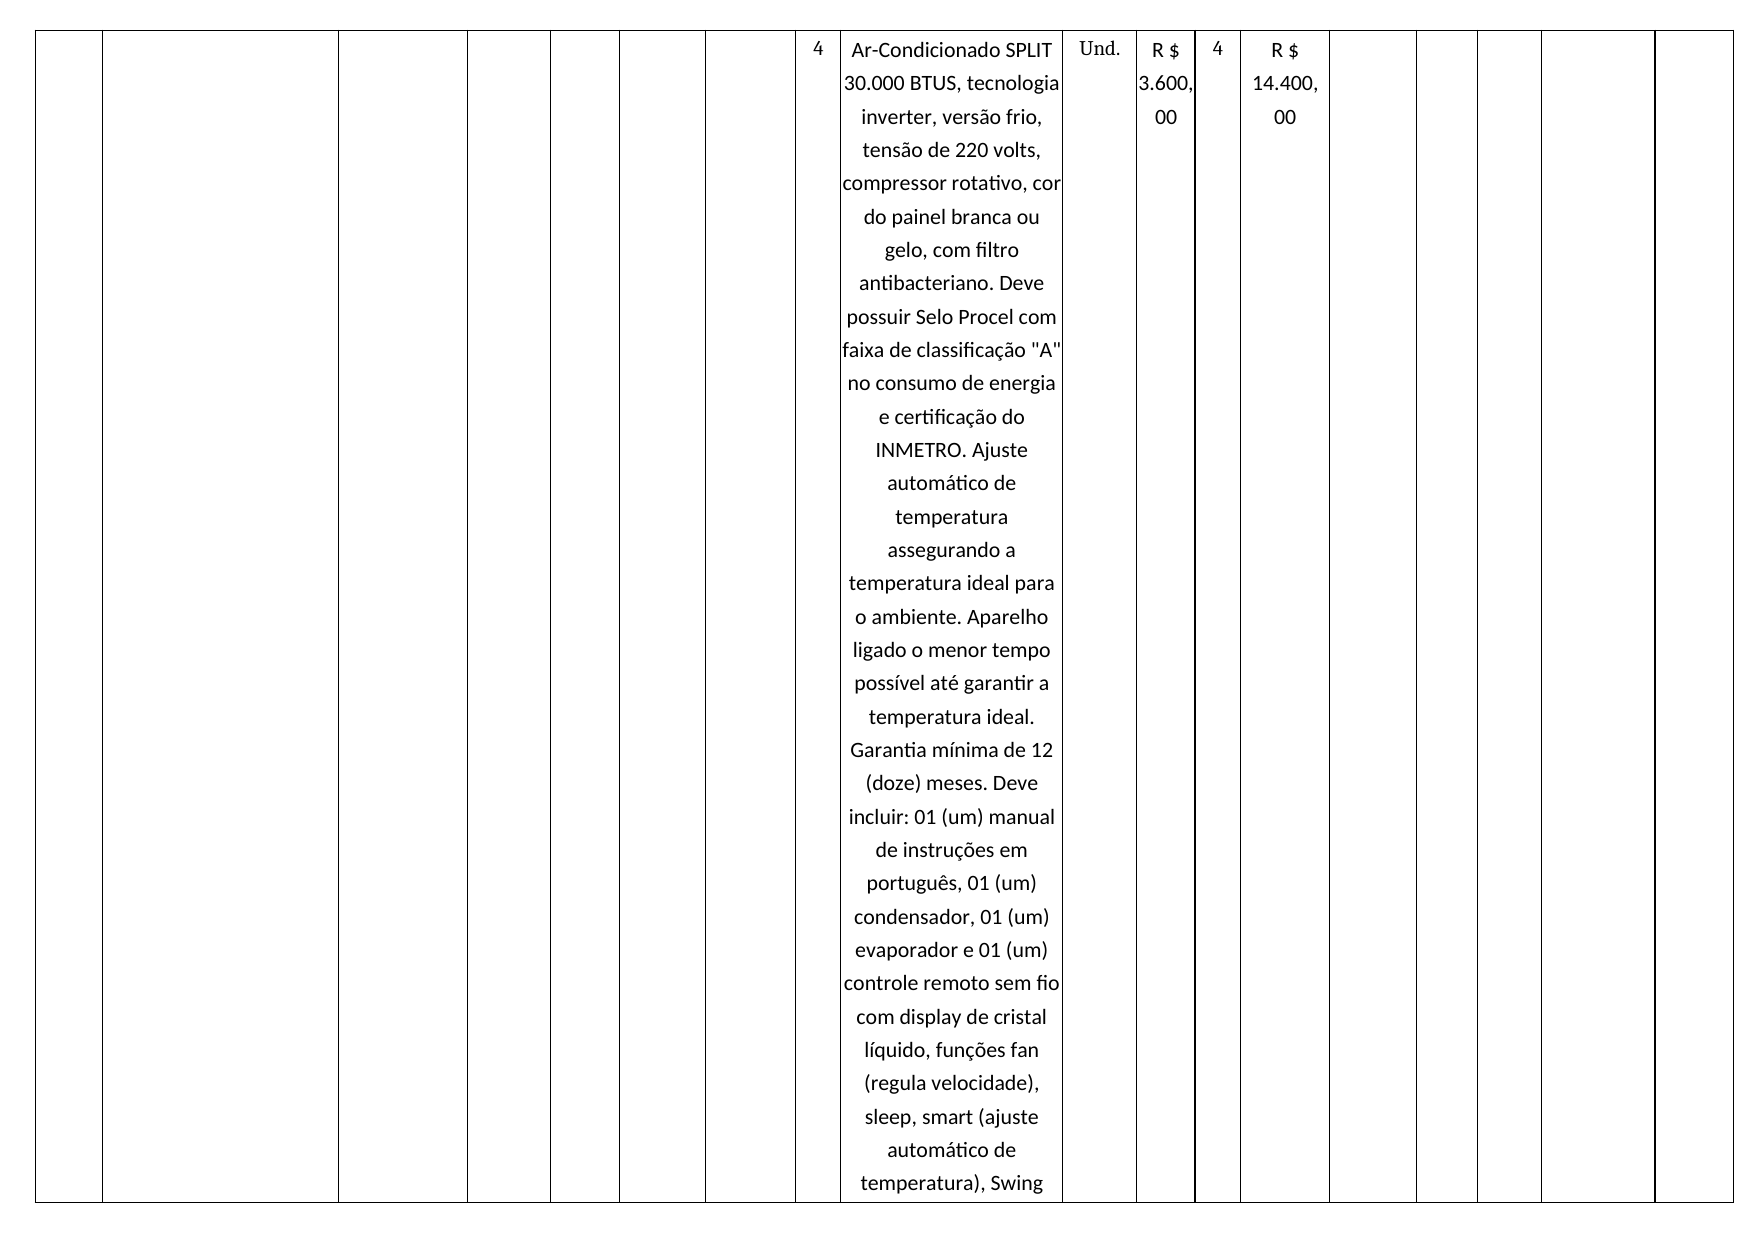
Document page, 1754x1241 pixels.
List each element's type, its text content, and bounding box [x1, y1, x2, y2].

table_cell [620, 31, 705, 1202]
table_cell Und. [1063, 31, 1136, 1202]
table_cell [36, 31, 102, 1202]
table_cell [103, 31, 338, 1202]
table_cell R $ 14.400, 00 [1241, 31, 1329, 1202]
table_cell [339, 31, 467, 1202]
table_cell 4 [796, 31, 840, 1202]
table_cell [468, 31, 550, 1202]
table_cell [1478, 31, 1541, 1202]
table_cell [706, 31, 795, 1202]
table_cell [1417, 31, 1477, 1202]
table_cell 4 [1196, 31, 1240, 1202]
table_cell [1656, 31, 1733, 1202]
table_cell Ar-Condicionado SPLIT 30.000 BTUS, tecnologia inverter, versão frio, tensão de 220 volts, compressor rotativo, cor do painel branca ou gelo, com filtro antibacteriano. Deve possuir Selo Procel com faixa de classificação "A" no consumo de energia e certificação do INMETRO. Ajuste automático de temperatura assegurando a temperatura ideal para o ambiente. Aparelho ligado o menor tempo possível até garantir a temperatura ideal. Garantia mínima de 12 (doze) meses. Deve incluir: 01 (um) manual de instruções em português, 01 (um) condensador, 01 (um) evaporador e 01 (um) controle remoto sem fio com display de cristal líquido, funções fan (regula velocidade), sleep, smart (ajuste automático de temperatura), Swing [841, 31, 1062, 1202]
table_cell R $ 3.600,00 [1137, 31, 1194, 1202]
table_cell [1542, 31, 1654, 1202]
table_cell [551, 31, 619, 1202]
table_cell [1330, 31, 1416, 1202]
